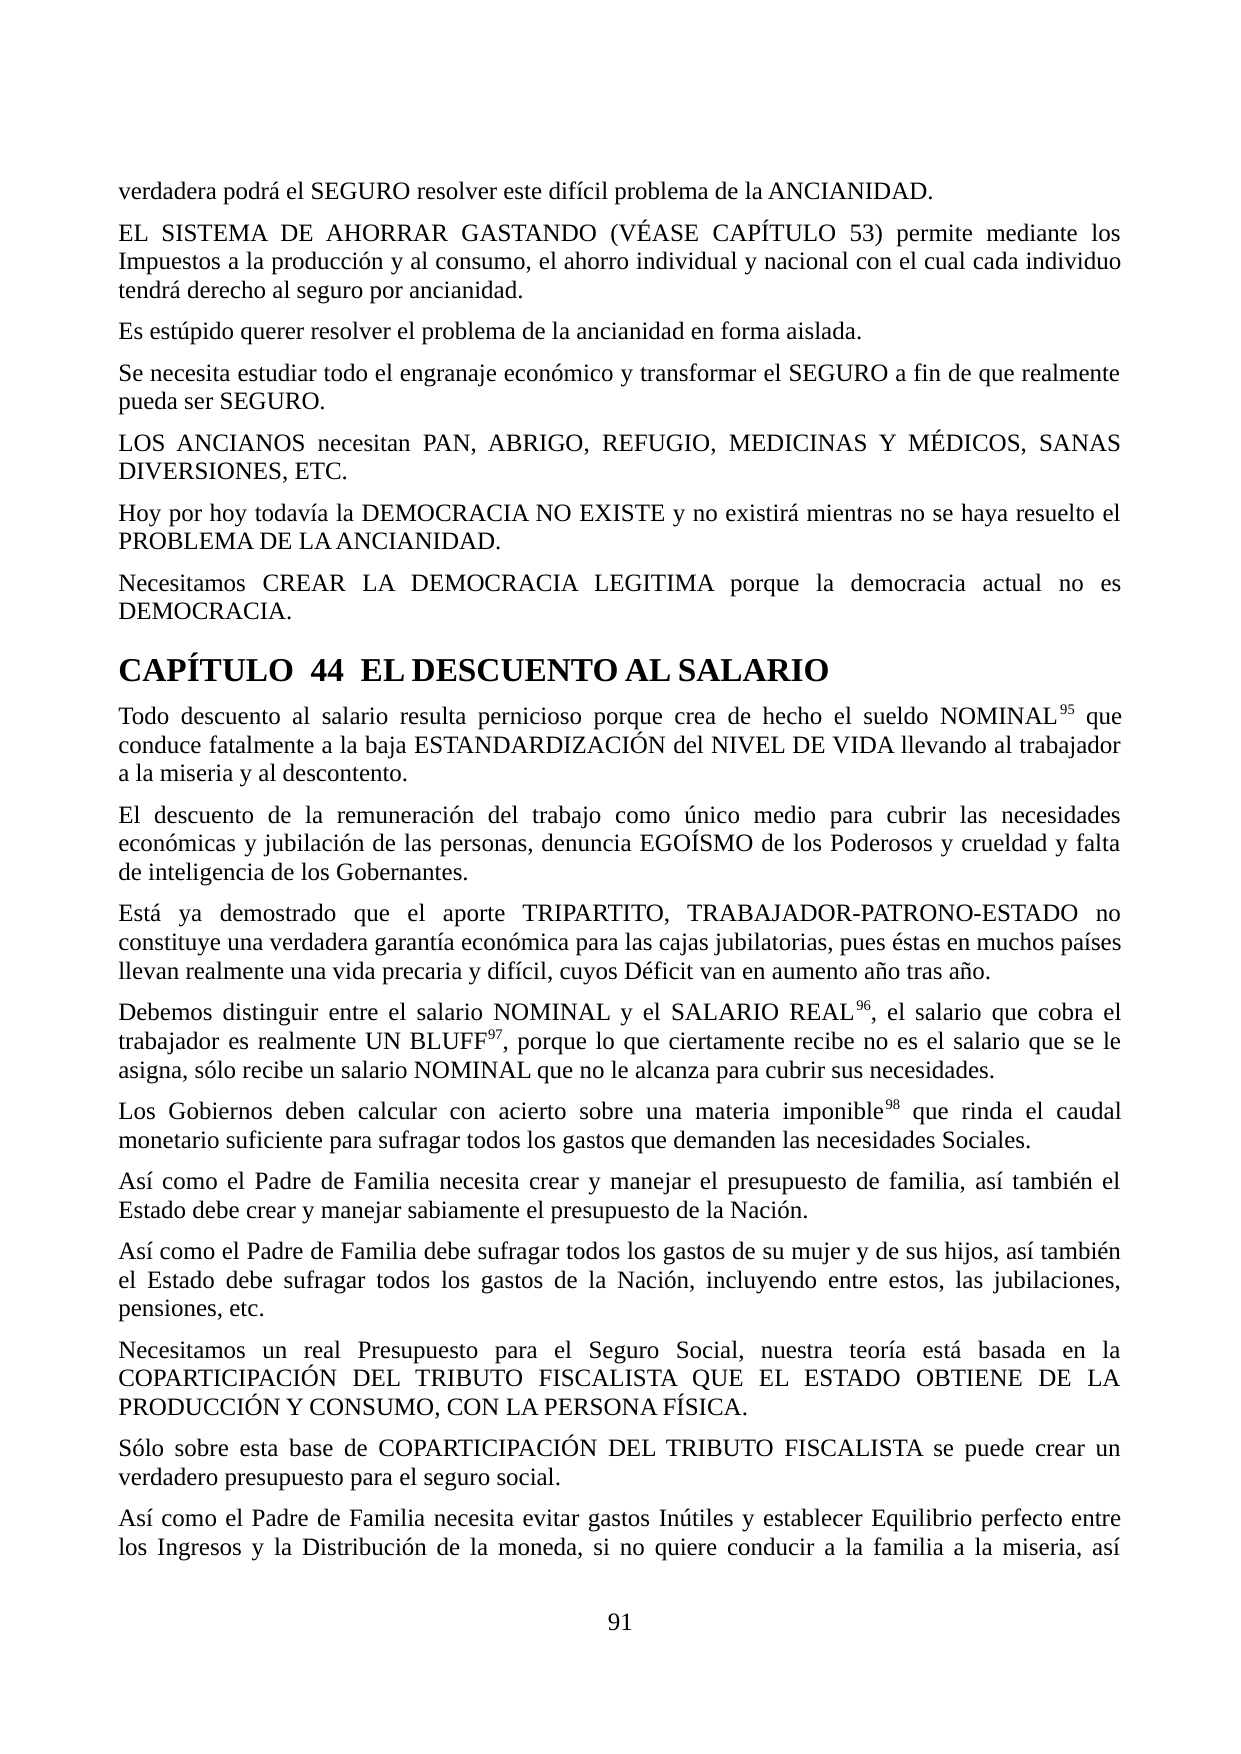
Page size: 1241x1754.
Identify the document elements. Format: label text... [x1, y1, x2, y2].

text Todo descuento al salario resulta pernicioso porque crea de hecho el sueldo NOMINAL que conduce fatalmente a la baja ESTANDARDIZACIÓN del NIVEL DE VIDA llevando al trabajador a la miseria y al descontento. [118, 701, 1122, 787]
subtitle CAPÍTULO 44 EL DESCUENTO AL SALARIO [118, 650, 1122, 688]
text Así como el Padre de Familia necesita evitar gastos Inútiles y establecer Equilibrio perfecto entre los Ingresos y la Distribución de la moneda, si no quiere conducir a la familia a la miseria, así [118, 1503, 1122, 1561]
text Hoy por hoy todavía la DEMOCRACIA NO EXISTE y no existirá mientras no se haya resuelto el PROBLEMA DE LA ANCIANIDAD. [118, 498, 1122, 555]
text Así como el Padre de Familia debe sufragar todos los gastos de su mujer y de sus hijos, así también el Estado debe sufragar todos los gastos de la Nación, incluyendo entre estos, las jubilaciones, pensiones, etc. [118, 1236, 1122, 1322]
text verdadera podrá el SEGURO resolver este difícil problema de la ANCIANIDAD. [118, 176, 1122, 205]
text Necesitamos CREAR LA DEMOCRACIA LEGITIMA porque la democracia actual no es DEMOCRACIA. [118, 568, 1122, 625]
text Los Gobiernos deben calcular con acierto sobre una materia imponible que rinda el caudal monetario suficiente para sufragar todos los gastos que demanden las necesidades Sociales. [118, 1096, 1122, 1153]
text EL SISTEMA DE AHORRAR GASTANDO (VÉASE CAPÍTULO 53) permite mediante los Impuestos a la producción y al consumo, el ahorro individual y nacional con el cual cada individuo tendrá derecho al seguro por ancianidad. [118, 218, 1122, 304]
text Está ya demostrado que el aporte TRIPARTITO, TRABAJADOR-PATRONO-ESTADO no constituye una verdadera garantía económica para las cajas jubilatorias, pues éstas en muchos países llevan realmente una vida precaria y difícil, cuyos Déficit van en aumento año tras año. [118, 898, 1122, 985]
text Necesitamos un real Presupuesto para el Seguro Social, nuestra teoría está basada en la COPARTICIPACIÓN DEL TRIBUTO FISCALISTA QUE EL ESTADO OBTIENE DE LA PRODUCCIÓN Y CONSUMO, CON LA PERSONA FÍSICA. [118, 1335, 1122, 1421]
text Así como el Padre de Familia necesita crear y manejar el presupuesto de familia, así también el Estado debe crear y manejar sabiamente el presupuesto de la Nación. [118, 1166, 1122, 1223]
text Se necesita estudiar todo el engranaje económico y transformar el SEGURO a fin de que realmente pueda ser SEGURO. [118, 358, 1122, 415]
text Sólo sobre esta base de COPARTICIPACIÓN DEL TRIBUTO FISCALISTA se puede crear un verdadero presupuesto para el seguro social. [118, 1433, 1122, 1491]
text Es estúpido querer resolver el problema de la ancianidad en forma aislada. [118, 316, 1122, 345]
text LOS ANCIANOS necesitan PAN, ABRIGO, REFUGIO, MEDICINAS Y MÉDICOS, SANAS DIVERSIONES, ETC. [118, 428, 1122, 485]
text Debemos distinguir entre el salario NOMINAL y el SALARIO REAL, el salario que cobra el trabajador es realmente UN BLUFF, porque lo que ciertamente recibe no es el salario que se le asigna, sólo recibe un salario NOMINAL que no le alcanza para cubrir sus necesidades. [118, 997, 1122, 1083]
text El descuento de la remuneración del trabajo como único medio para cubrir las necesidades económicas y jubilación de las personas, denuncia EGOÍSMO de los Poderosos y crueldad y falta de inteligencia de los Gobernantes. [118, 800, 1122, 886]
